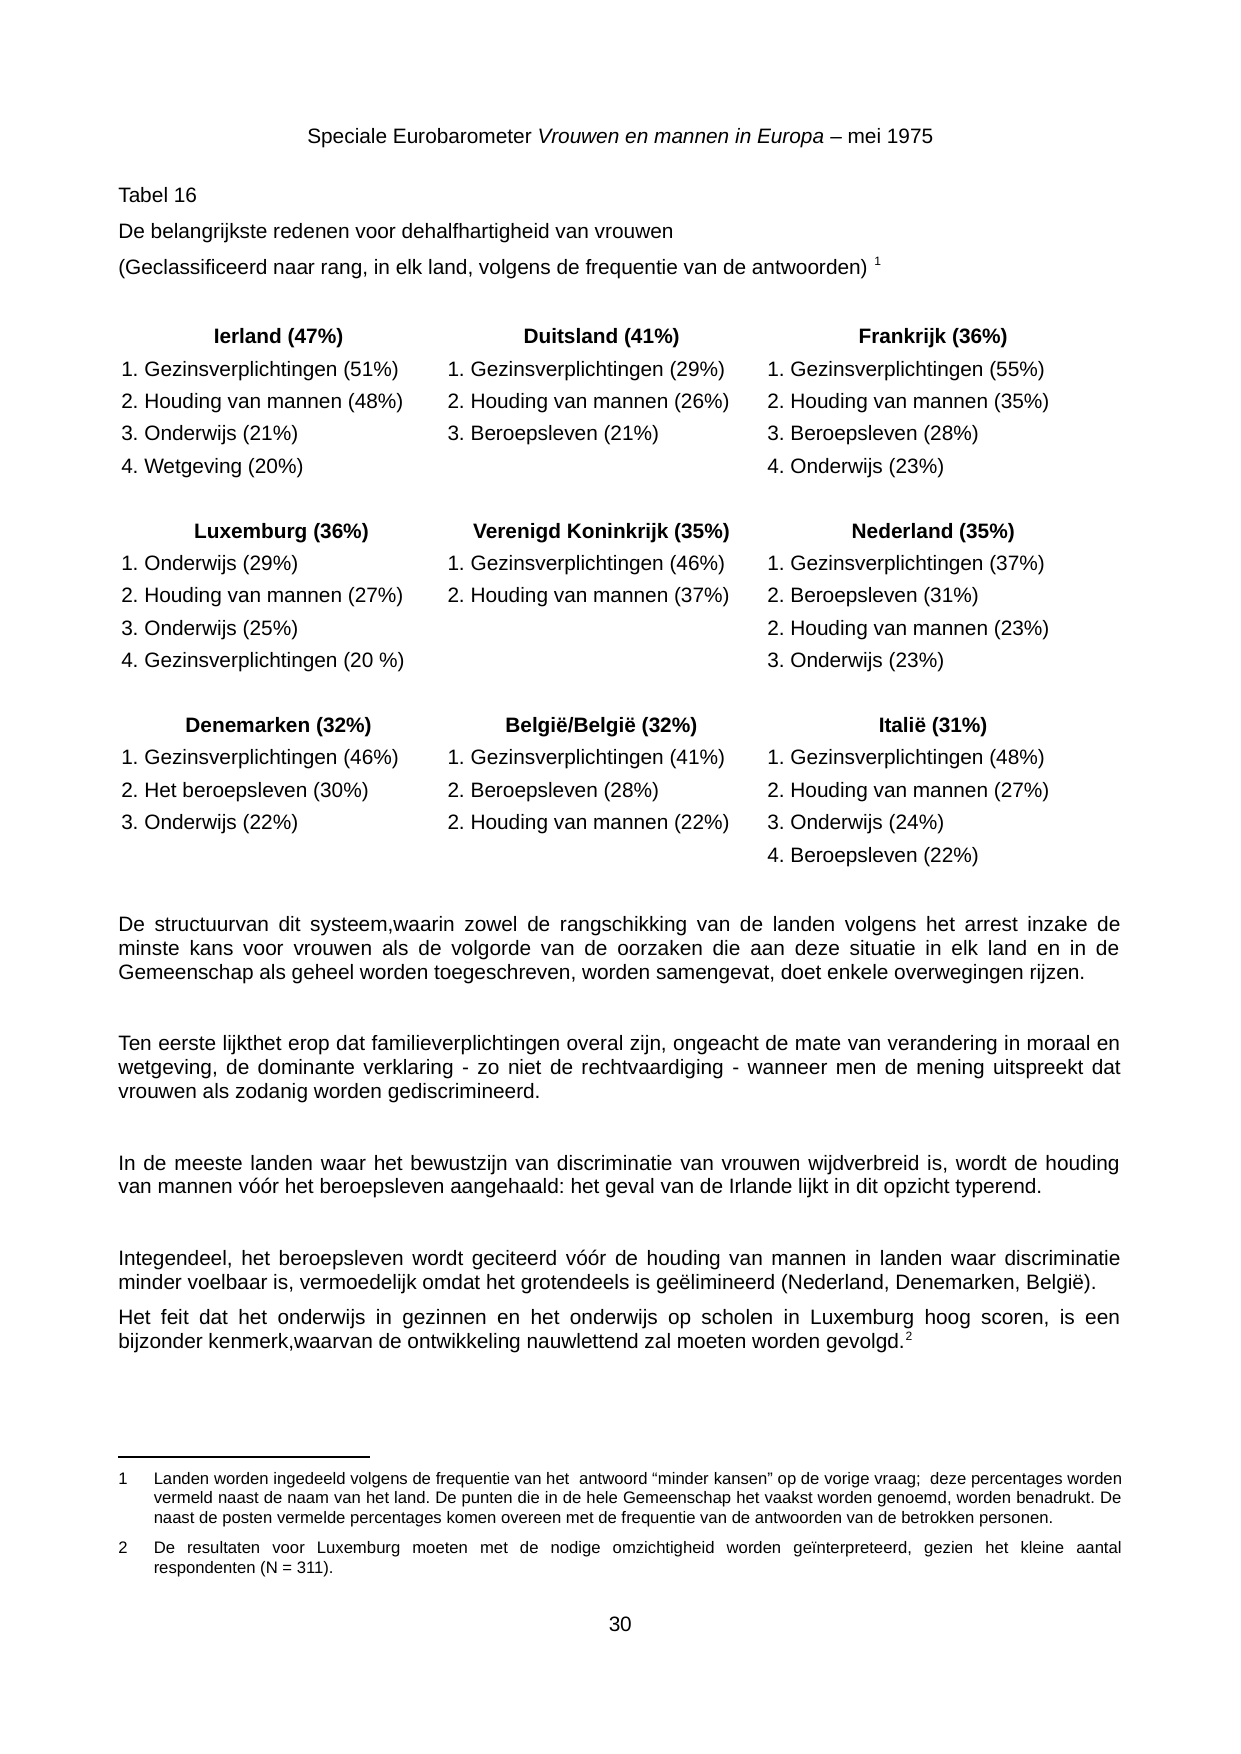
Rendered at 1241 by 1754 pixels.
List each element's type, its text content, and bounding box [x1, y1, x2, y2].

text Ten eerste lijkthet erop dat familieverplichtingen overal zijn, ongeacht de mate van verandering in moraal en wetgeving, de dominante verklaring - zo niet de rechtvaardiging - wanneer men de mening uitspreekt dat vrouwen als zodanig worden gediscrimineerd. [118, 1031, 1122, 1103]
text Het feit dat het onderwijs in gezinnen en het onderwijs op scholen in Luxemburg hoog scoren, is een bijzonder kenmerk,waarvan de ontwikkeling nauwlettend zal moeten worden gevolgd. [118, 1305, 1122, 1353]
table_cell [764, 482, 1107, 514]
table_cell 2. Houding van mannen (37%) [444, 579, 764, 611]
table_cell 4. Wetgeving (20%) [118, 450, 444, 482]
table_cell 2. Houding van mannen (27%) [764, 774, 1107, 806]
table_cell [444, 450, 764, 482]
table_cell 4. Onderwijs (23%) [764, 450, 1107, 482]
table_cell 2. Houding van mannen (22%) [444, 806, 764, 838]
table_cell Italië (31%) [764, 709, 1107, 741]
table_cell 1. Gezinsverplichtingen (41%) [444, 741, 764, 773]
text Tabel 16 [118, 183, 1122, 207]
text De structuurvan dit systeem,waarin zowel de rangschikking van de landen volgens het arrest inzake de minste kans voor vrouwen als de volgorde van de oorzaken die aan deze situatie in elk land en in de Gemeenschap als geheel worden toegeschreven, worden samengevat, doet enkele overwegingen rijzen. [118, 912, 1122, 984]
table_cell [444, 644, 764, 676]
table_cell Luxemburg (36%) [118, 514, 444, 547]
table_cell 2. Houding van mannen (35%) [764, 385, 1107, 417]
table_cell [118, 676, 444, 709]
table_cell [444, 611, 764, 644]
table_cell Denemarken (32%) [118, 709, 444, 741]
table_cell 1. Gezinsverplichtingen (48%) [764, 741, 1107, 773]
table_cell 2. Houding van mannen (27%) [118, 579, 444, 611]
table_header Duitsland (41%) [444, 320, 764, 352]
table_cell 4. Gezinsverplichtingen (20 %) [118, 644, 444, 676]
table_cell 1. Gezinsverplichtingen (55%) [764, 352, 1107, 385]
text Integendeel, het beroepsleven wordt geciteerd vóór de houding van mannen in landen waar discriminatie minder voelbaar is, vermoedelijk omdat het grotendeels is geëlimineerd (Nederland, Denemarken, België). [118, 1246, 1122, 1293]
table_cell 3. Onderwijs (21%) [118, 417, 444, 449]
table_cell 3. Beroepsleven (28%) [764, 417, 1107, 449]
table_cell 2. Beroepsleven (31%) [764, 579, 1107, 611]
table_cell 4. Beroepsleven (22%) [764, 838, 1107, 871]
table_cell 2. Beroepsleven (28%) [444, 774, 764, 806]
table_cell België/België (32%) [444, 709, 764, 741]
table_cell 3. Onderwijs (25%) [118, 611, 444, 644]
text In de meeste landen waar het bewustzijn van discriminatie van vrouwen wijdverbreid is, wordt de houding van mannen vóór het beroepsleven aangehaald: het geval van de Irlande lijkt in dit opzicht typerend. [118, 1150, 1122, 1198]
table_cell 1. Onderwijs (29%) [118, 547, 444, 579]
table_cell [444, 482, 764, 514]
table_cell 1. Gezinsverplichtingen (37%) [764, 547, 1107, 579]
table_cell 2. Het beroepsleven (30%) [118, 774, 444, 806]
table_cell 3. Onderwijs (24%) [764, 806, 1107, 838]
table_cell 3. Beroepsleven (21%) [444, 417, 764, 449]
table_cell 1. Gezinsverplichtingen (46%) [118, 741, 444, 773]
table_cell [764, 676, 1107, 709]
table_cell Nederland (35%) [764, 514, 1107, 547]
table_cell [118, 838, 444, 871]
table_cell [118, 482, 444, 514]
table_cell [444, 838, 764, 871]
table_cell 2. Houding van mannen (48%) [118, 385, 444, 417]
table_cell 1. Gezinsverplichtingen (46%) [444, 547, 764, 579]
table_header Frankrijk (36%) [764, 320, 1107, 352]
table_cell 2. Houding van mannen (23%) [764, 611, 1107, 644]
table_cell 2. Houding van mannen (26%) [444, 385, 764, 417]
table_cell 3. Onderwijs (22%) [118, 806, 444, 838]
table_header Ierland (47%) [118, 320, 444, 352]
text De belangrijkste redenen voor dehalfhartigheid van vrouwen [118, 219, 1122, 243]
table_cell [444, 676, 764, 709]
table_cell Verenigd Koninkrijk (35%) [444, 514, 764, 547]
text Landen worden ingedeeld volgens de frequentie van het antwoord “minder kansen” op de vorige vraag; deze percentages worden vermeld naast de naam van het land. De punten die in de hele Gemeenschap het vaakst worden genoemd, worden benadrukt. De naast de posten vermelde percentages komen overeen met de frequentie van de antwoorden van de betrokken personen. [118, 1469, 1122, 1527]
text (Geclassificeerd naar rang, in elk land, volgens de frequentie van de antwoorden) [118, 254, 1122, 278]
table_cell 3. Onderwijs (23%) [764, 644, 1107, 676]
table_cell 1. Gezinsverplichtingen (51%) [118, 352, 444, 385]
table_cell 1. Gezinsverplichtingen (29%) [444, 352, 764, 385]
text De resultaten voor Luxemburg moeten met de nodige omzichtigheid worden geïnterpreteerd, gezien het kleine aantal respondenten (N = 311). [118, 1538, 1122, 1577]
